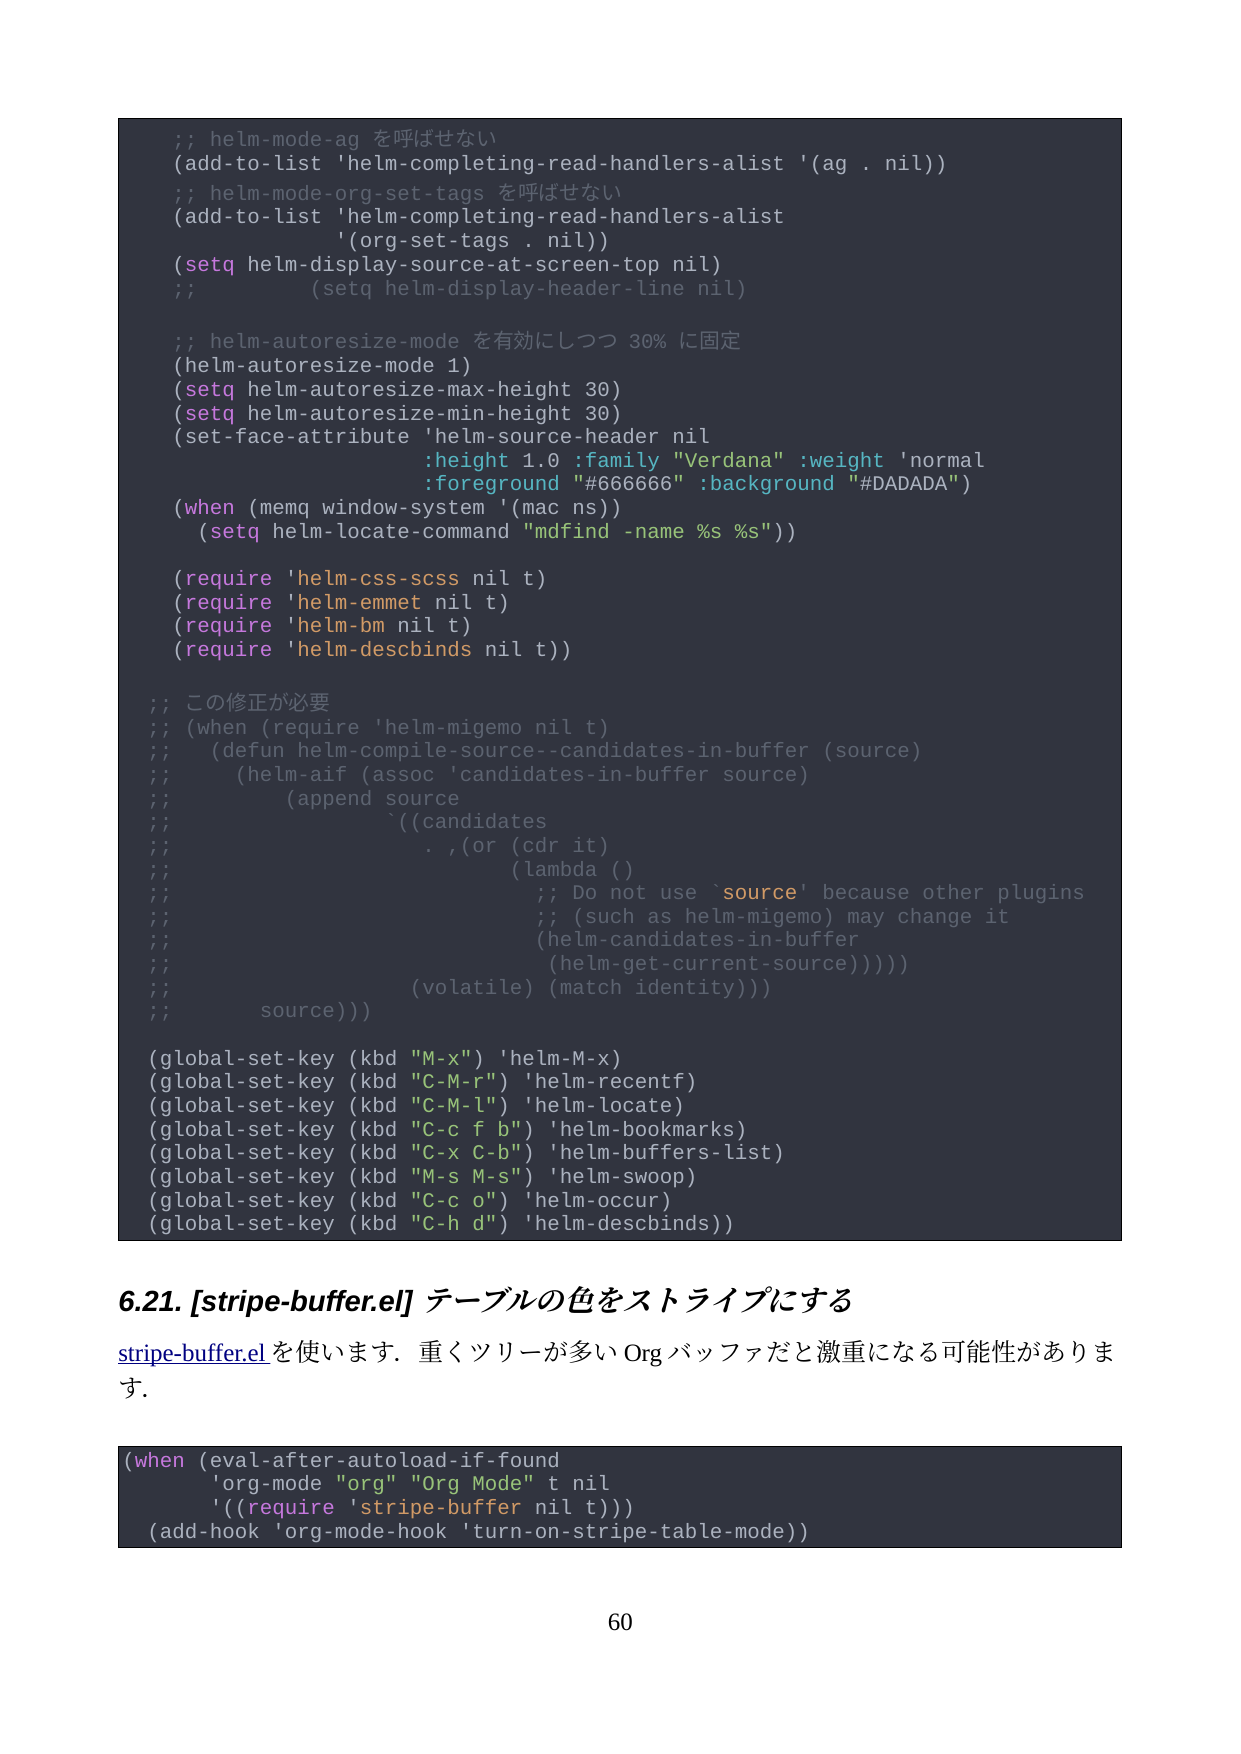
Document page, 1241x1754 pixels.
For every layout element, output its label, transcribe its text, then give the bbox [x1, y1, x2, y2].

text (global-set-key (kbd "C-M-l") 'helm-locate) [119, 1091, 1121, 1115]
text (require 'helm-emmet nil t) [119, 588, 1121, 611]
text (require 'helm-css-scss nil t) [119, 564, 1121, 588]
text (global-set-key (kbd "C-M-r") 'helm-recentf) [119, 1067, 1121, 1091]
text (require 'helm-descbinds nil t)) [119, 635, 1121, 659]
text (global-set-key (kbd "M-s M-s") 'helm-swoop) [119, 1162, 1121, 1186]
text ;; ;; (such as helm-migemo) may change it [119, 902, 1121, 926]
text (global-set-key (kbd "C-h d") 'helm-descbinds)) [119, 1209, 1121, 1240]
text (add-to-list 'helm-completing-read-handlers-alist [119, 203, 1121, 226]
text ;; (volatile) (match identity))) [119, 973, 1121, 996]
text ;; (setq helm-display-header-line nil) [119, 273, 1121, 297]
text ;; (defun helm-compile-source--candidates-in-buffer (source) [119, 736, 1121, 760]
text ;; (helm-candidates-in-buffer [119, 926, 1121, 949]
text 'org-mode "org" "Org Mode" t nil [119, 1469, 1121, 1493]
text (add-to-list 'helm-completing-read-handlers-alist '(ag . nil)) [119, 148, 1121, 172]
text (setq helm-display-source-at-screen-top nil) [119, 250, 1121, 273]
subtitle [stripe-buffer.el] テーブルの色をストライプにする [118, 1278, 1122, 1320]
text ;; . ,(or (cdr it) [119, 831, 1121, 854]
text ;; (when (require 'helm-migemo nil t) [119, 713, 1121, 736]
text (when (eval-after-autoload-if-found [119, 1447, 1121, 1469]
text ;; `((candidates [119, 807, 1121, 831]
text ;; source))) [119, 996, 1121, 1020]
text '(org-set-tags . nil)) [119, 226, 1121, 250]
text ;; (lambda () [119, 854, 1121, 878]
text (helm-autoresize-mode 1) [119, 351, 1121, 375]
text (setq helm-autoresize-max-height 30) [119, 375, 1121, 398]
text (require 'helm-bm nil t) [119, 611, 1121, 635]
text :foreground "#666666" :background "#DADADA") [119, 469, 1121, 493]
text ;; この修正が必要 [119, 682, 1121, 713]
text (set-face-attribute 'helm-source-header nil [119, 422, 1121, 446]
text (setq helm-autoresize-min-height 30) [119, 398, 1121, 422]
text (global-set-key (kbd "C-x C-b") 'helm-buffers-list) [119, 1138, 1121, 1162]
text ;; helm-autoresize-mode を有効にしつつ 30% に固定 [119, 321, 1121, 351]
text ;; (append source [119, 784, 1121, 807]
text ;; (helm-aif (assoc 'candidates-in-buffer source) [119, 760, 1121, 784]
text (global-set-key (kbd "C-c o") 'helm-occur) [119, 1186, 1121, 1209]
text ;; helm-mode-ag を呼ばせない [119, 119, 1121, 148]
text (when (memq window-system '(mac ns)) [119, 493, 1121, 517]
text (global-set-key (kbd "C-c f b") 'helm-bookmarks) [119, 1115, 1121, 1138]
text (setq helm-locate-command "mdfind -name %s %s")) [119, 517, 1121, 540]
text ;; (helm-get-current-source))))) [119, 949, 1121, 973]
text '((require 'stripe-buffer nil t))) [119, 1493, 1121, 1517]
text (add-hook 'org-mode-hook 'turn-on-stripe-table-mode)) [119, 1517, 1121, 1547]
text stripe-buffer.elを使います．重くツリーが多いOrgバッファだと激重になる可能性があります． [118, 1333, 1122, 1433]
text ;; helm-mode-org-set-tags を呼ばせない [119, 172, 1121, 203]
text ;; ;; Do not use `source' because other plugins [119, 878, 1121, 902]
text (global-set-key (kbd "M-x") 'helm-M-x) [119, 1044, 1121, 1067]
text :height 1.0 :family "Verdana" :weight 'normal [119, 446, 1121, 469]
